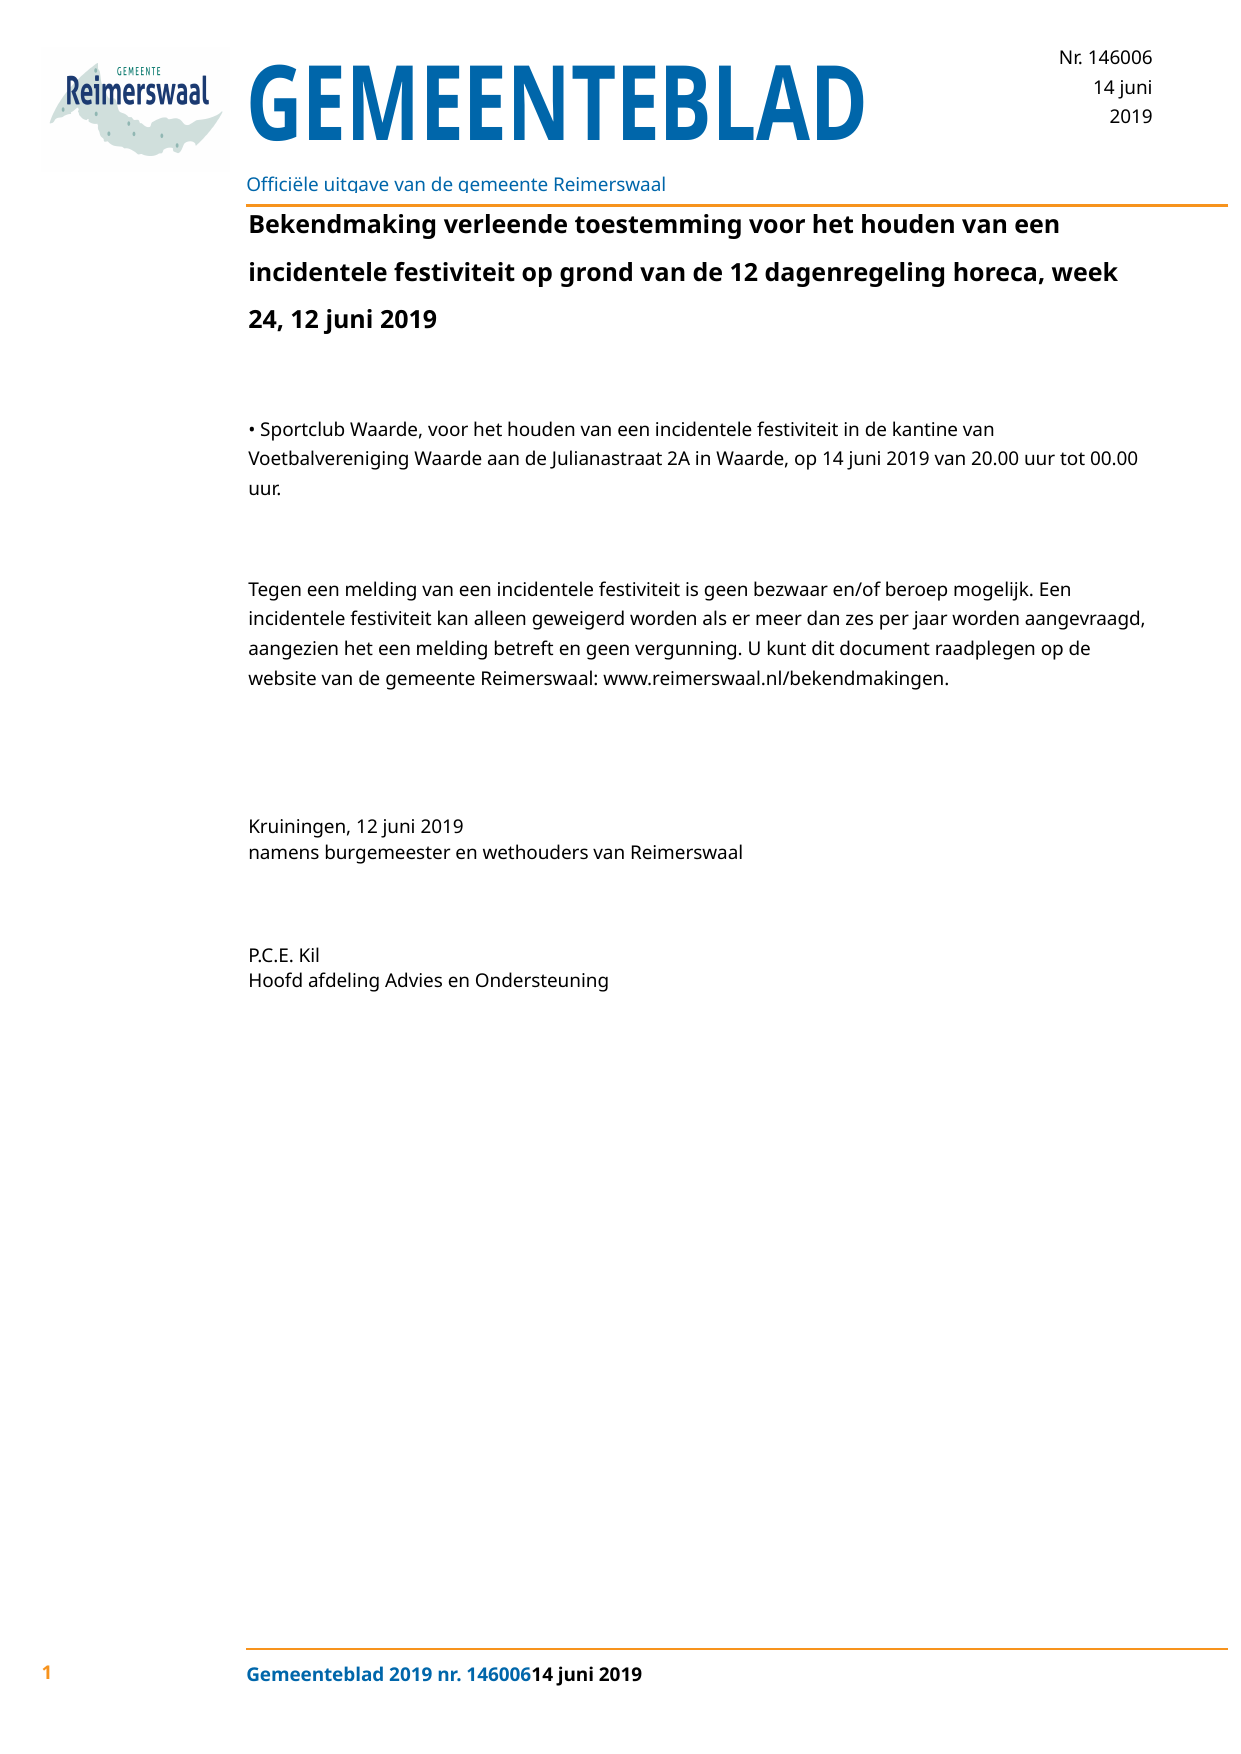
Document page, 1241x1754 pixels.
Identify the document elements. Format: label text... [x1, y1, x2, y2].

text P.C.E. Kil [248, 942, 1152, 968]
text namens burgemeester en wethouders van Reimerswaal [248, 839, 1152, 865]
text Kruiningen, 12 juni 2019 [248, 813, 1152, 839]
text Bekendmaking verleende toestemming voor het houden van een incidentele festiviteit op grond van de 12 dagenregeling horeca, week 24, 12 juni 2019 [248, 207, 1152, 336]
text Tegen een melding van een incidentele festiviteit is geen bezwaar en/of beroep mogelijk. Een incidentele festiviteit kan alleen geweigerd worden als er meer dan zes per jaar worden aangevraagd, aangezien het een melding betreft en geen vergunning. U kunt dit document raadplegen op de website van de gemeente Reimerswaal: www.reimerswaal.nl/bekendmakingen. [248, 576, 1152, 690]
text • Sportclub Waarde, voor het houden van een incidentele festiviteit in de kantine van Voetbalvereniging Waarde aan de Julianastraat 2A in Waarde, op 14 juni 2019 van 20.00 uur tot 00.00 uur. [248, 416, 1152, 501]
text Hoofd afdeling Advies en Ondersteuning [248, 968, 1152, 993]
picture [41, 47, 231, 172]
